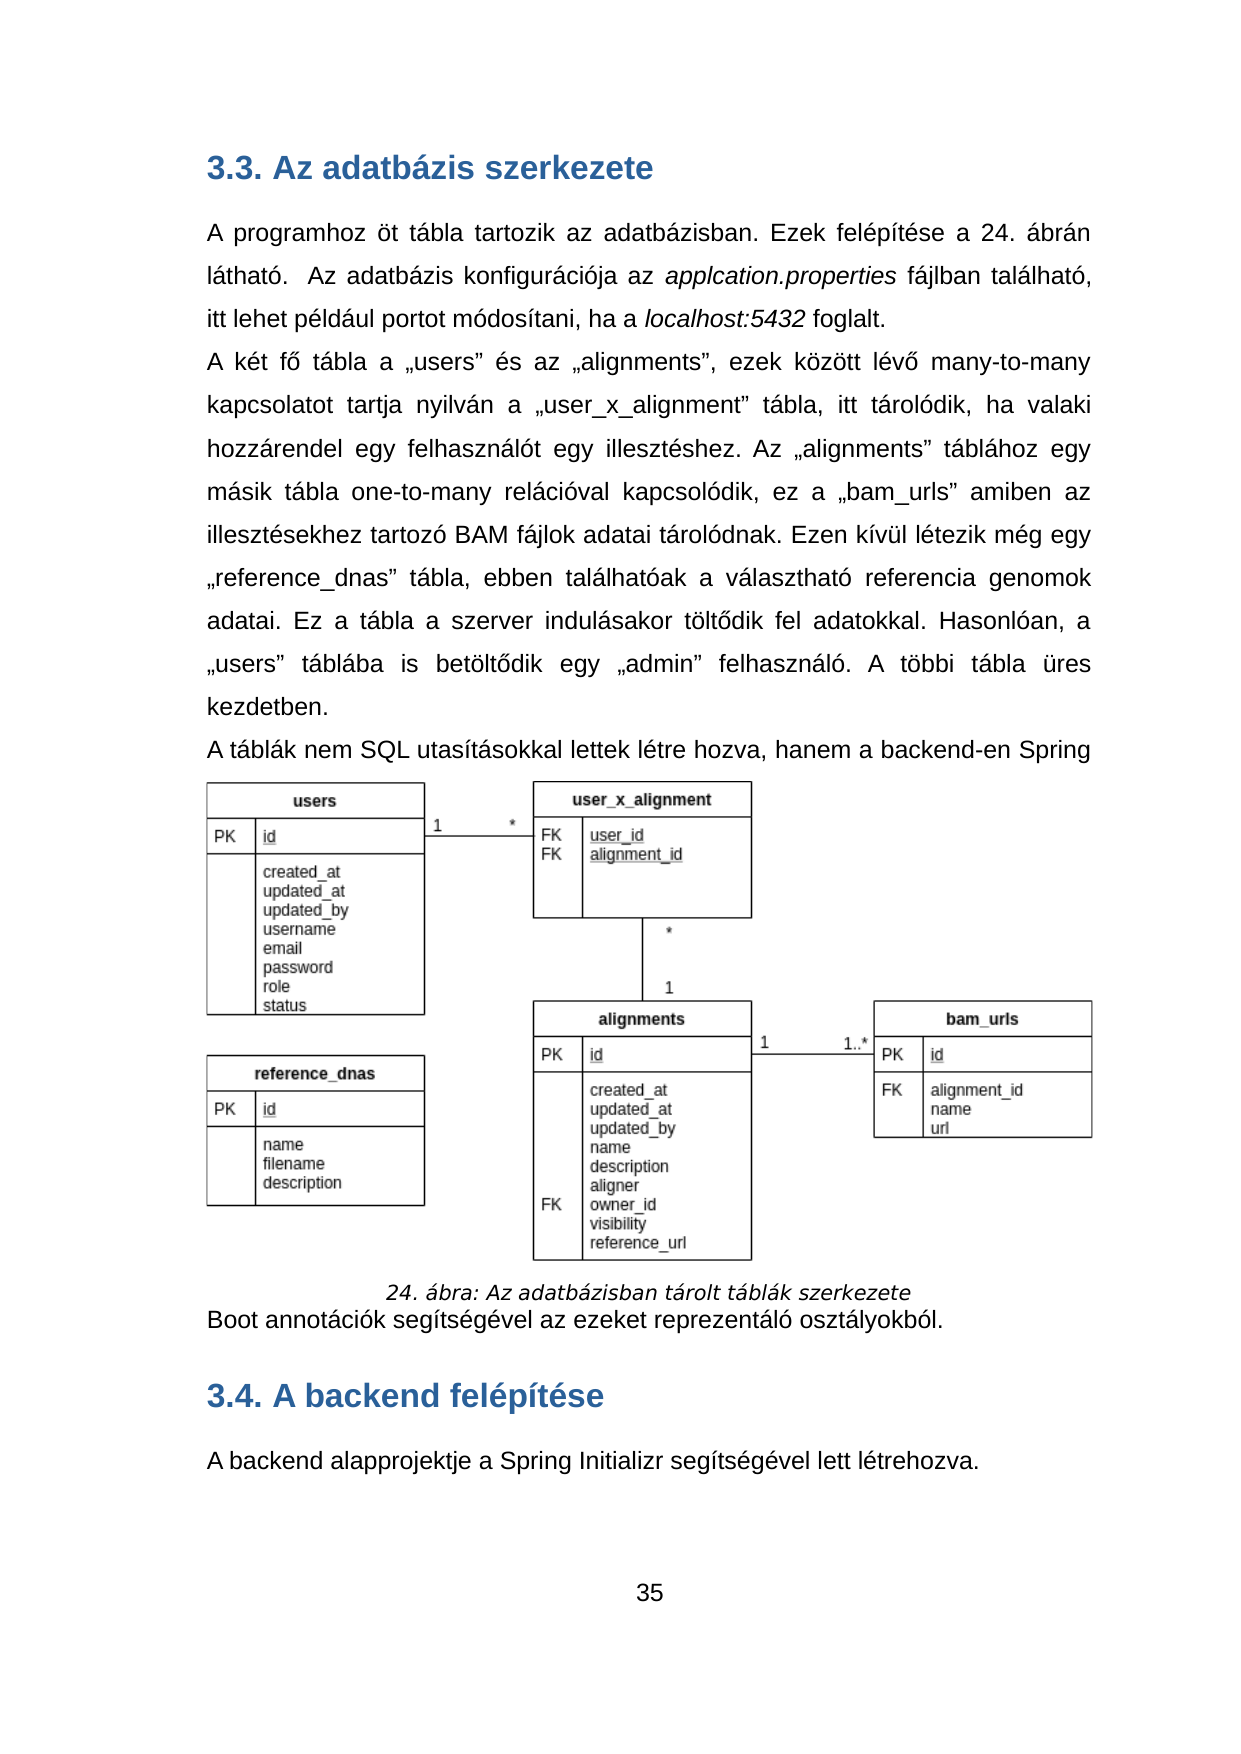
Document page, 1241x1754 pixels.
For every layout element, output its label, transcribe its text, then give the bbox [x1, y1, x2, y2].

text A programhoz öt tábla tartozik az adatbázisban. Ezek felépítése a 24. ábrán látható. Az adatbázis konfigurációja az applcation.properties fájlban található, itt lehet például portot módosítani, ha a localhost:5432 foglalt. [207, 218, 1093, 333]
text Boot annotációk segítségével az ezeket reprezentáló osztályokból. [207, 1306, 1093, 1334]
text 24. ábra: Az adatbázisban tárolt táblák szerkezete [207, 1265, 1093, 1306]
text A két fő tábla a „users” és az „alignments”, ezek között lévő many-to-many kapcsolatot tartja nyilván a „user_x_alignment” tábla, itt tárolódik, ha valaki hozzárendel egy felhasználót egy illesztéshez. Az „alignments” táblához egy másik tábla one-to-many relációval kapcsolódik, ez a „bam_urls” amiben az illesztésekhez tartozó BAM fájlok adatai tárolódnak. Ezen kívül létezik még egy „reference_dnas” tábla, ebben találhatóak a választható referencia genomok adatai. Ez a tábla a szerver indulásakor töltődik fel adatokkal. Hasonlóan, a „users” táblába is betöltődik egy „admin” felhasználó. A többi tábla üres kezdetben. [207, 347, 1093, 721]
subtitle A backend felépítése [207, 1375, 1093, 1414]
subtitle Az adatbázis szerkezete [207, 148, 1093, 186]
text A backend alapprojektje a Spring Initializr segítségével lett létrehozva. [207, 1446, 1093, 1474]
picture [206, 781, 1093, 1265]
text A táblák nem SQL utasításokkal lettek létre hozva, hanem a backend-en Spring [207, 736, 1093, 781]
